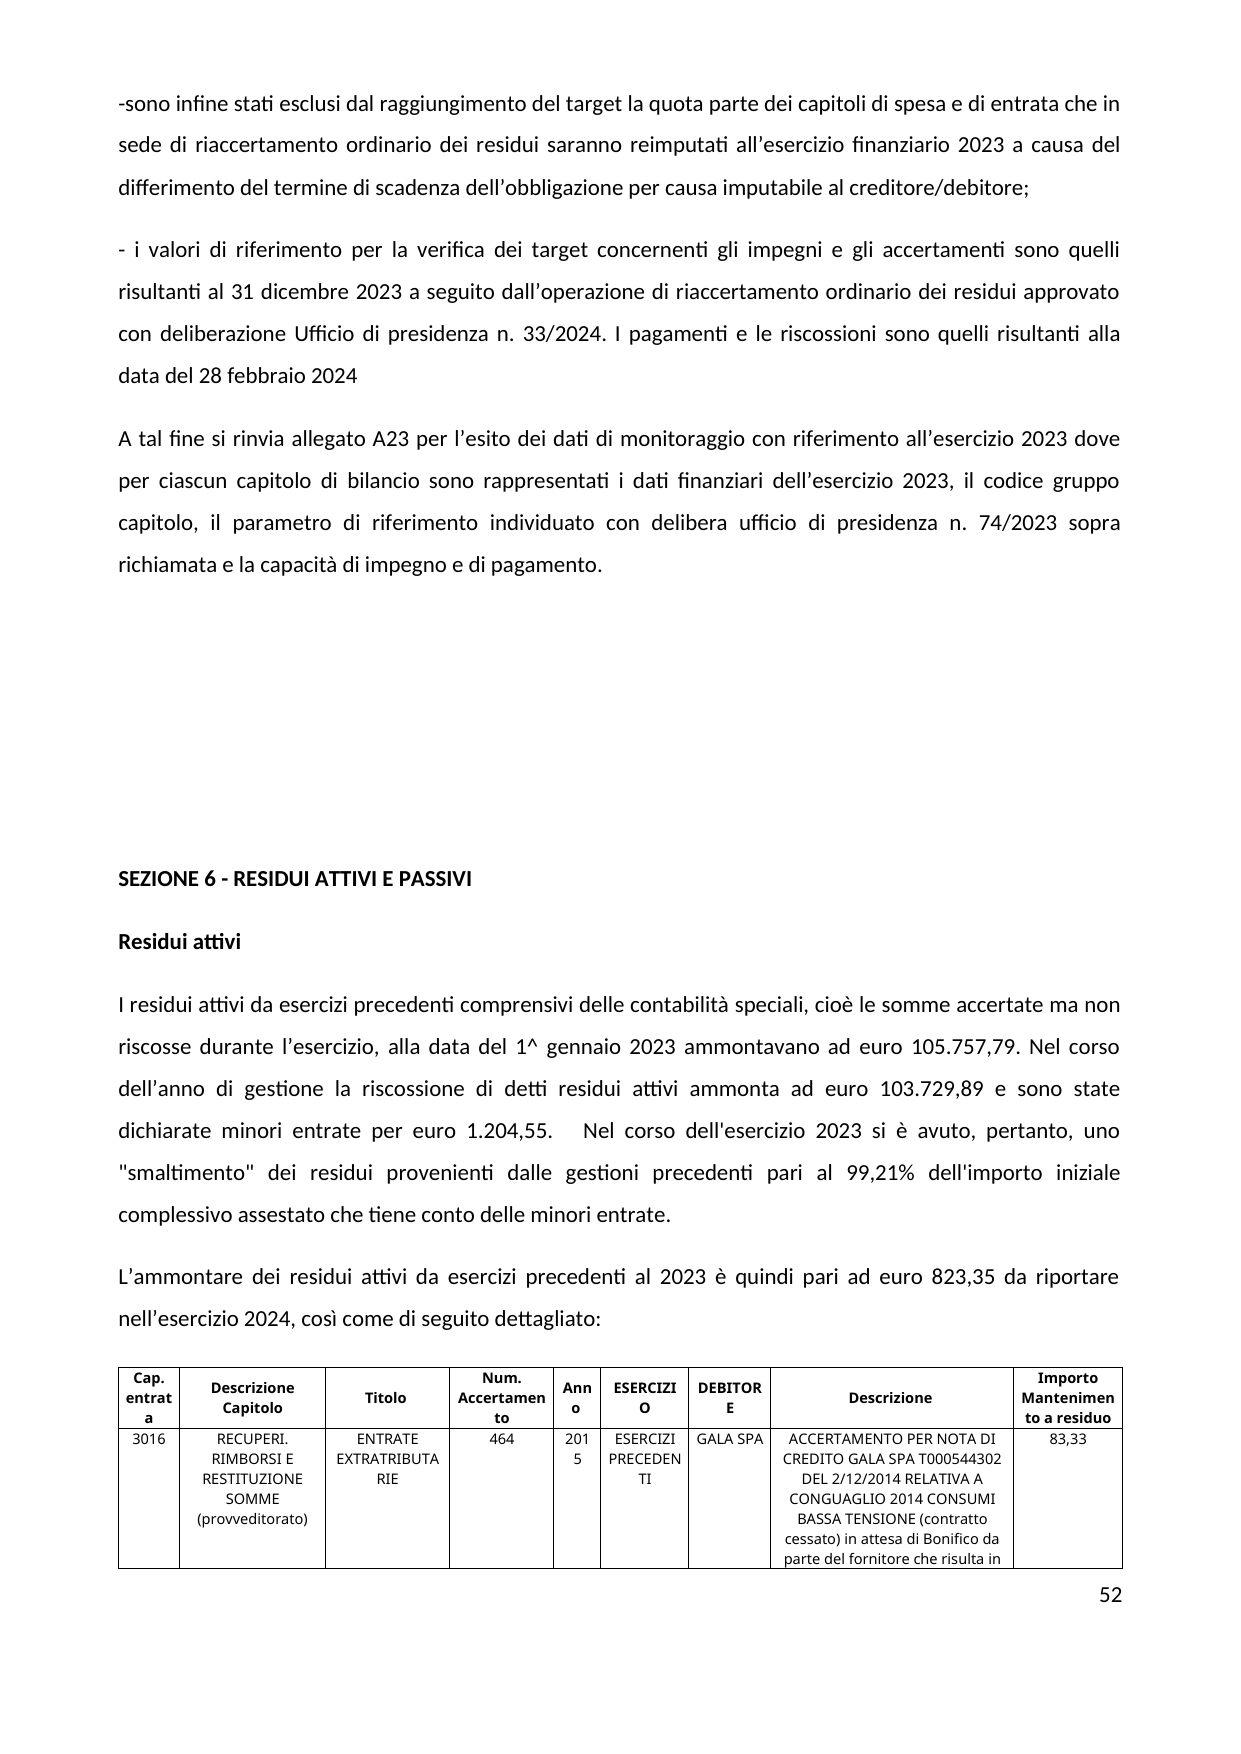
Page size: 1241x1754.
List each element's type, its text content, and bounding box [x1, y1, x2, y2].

text L’ammontare dei residui attivi da esercizi precedenti al 2023 è quindi pari ad euro 823,35 da riportare nell’esercizio 2024, così come di seguito dettagliato: [118, 1262, 1122, 1332]
table_cell 3016 [119, 1429, 179, 1568]
table_header ESERCIZIO [601, 1368, 688, 1428]
text A tal fine si rinvia allegato A23 per l’esito dei dati di monitoraggio con riferimento all’esercizio 2023 dove per ciascun capitolo di bilancio sono rappresentati i dati finanziari dell’esercizio 2023, il codice gruppo capitolo, il parametro di riferimento individuato con delibera ufficio di presidenza n. 74/2023 sopra richiamata e la capacità di impegno e di pagamento. [118, 424, 1122, 578]
table_cell ACCERTAMENTO PER NOTA DI CREDITO GALA SPA T000544302 DEL 2/12/2014 RELATIVA A CONGUAGLIO 2014 CONSUMI BASSA TENSIONE (contratto cessato) in attesa di Bonifico da parte del fornitore che risulta in [771, 1429, 1013, 1568]
table_header Descrizione Capitolo [180, 1368, 325, 1428]
text I residui attivi da esercizi precedenti comprensivi delle contabilità speciali, cioè le somme accertate ma non riscosse durante l’esercizio, alla data del 1^ gennaio 2023 ammontavano ad euro 105.757,79. Nel corso dell’anno di gestione la riscossione di detti residui attivi ammonta ad euro 103.729,89 e sono state dichiarate minori entrate per euro 1.204,55. Nel corso dell'esercizio 2023 si è avuto, pertanto, uno "smaltimento" dei residui provenienti dalle gestioni precedenti pari al 99,21% dell'importo iniziale complessivo assestato che tiene conto delle minori entrate. [118, 990, 1122, 1228]
table_header Importo Mantenimento a residuo [1014, 1368, 1122, 1428]
table_header Num. Accertamento [450, 1368, 553, 1428]
table_cell ENTRATE EXTRATRIBUTARIE [326, 1429, 449, 1568]
table_cell 2015 [554, 1429, 600, 1568]
table_header Titolo [326, 1368, 449, 1428]
table_cell GALA SPA [689, 1429, 770, 1568]
text -sono infine stati esclusi dal raggiungimento del target la quota parte dei capitoli di spesa e di entrata che in sede di riaccertamento ordinario dei residui saranno reimputati all’esercizio finanziario 2023 a causa del differimento del termine di scadenza dell’obbligazione per causa imputabile al creditore/debitore; [118, 89, 1122, 201]
table_header Anno [554, 1368, 600, 1428]
text SEZIONE 6 - RESIDUI ATTIVI E PASSIVI [118, 864, 1122, 892]
table_cell ESERCIZI PRECEDENTI [601, 1429, 688, 1568]
text - i valori di riferimento per la verifica dei target concernenti gli impegni e gli accertamenti sono quelli risultanti al 31 dicembre 2023 a seguito dall’operazione di riaccertamento ordinario dei residui approvato con deliberazione Ufficio di presidenza n. 33/2024. I pagamenti e le riscossioni sono quelli risultanti alla data del 28 febbraio 2024 [118, 235, 1122, 389]
table_cell 83,33 [1014, 1429, 1122, 1568]
table_cell 464 [450, 1429, 553, 1568]
table_cell RECUPERI. RIMBORSI E RESTITUZIONE SOMME (provveditorato) [180, 1429, 325, 1568]
table_header DEBITORE [689, 1368, 770, 1428]
table_header Cap. entrata [119, 1368, 179, 1428]
text Residui attivi [118, 927, 1122, 955]
table_header Descrizione [771, 1368, 1013, 1428]
